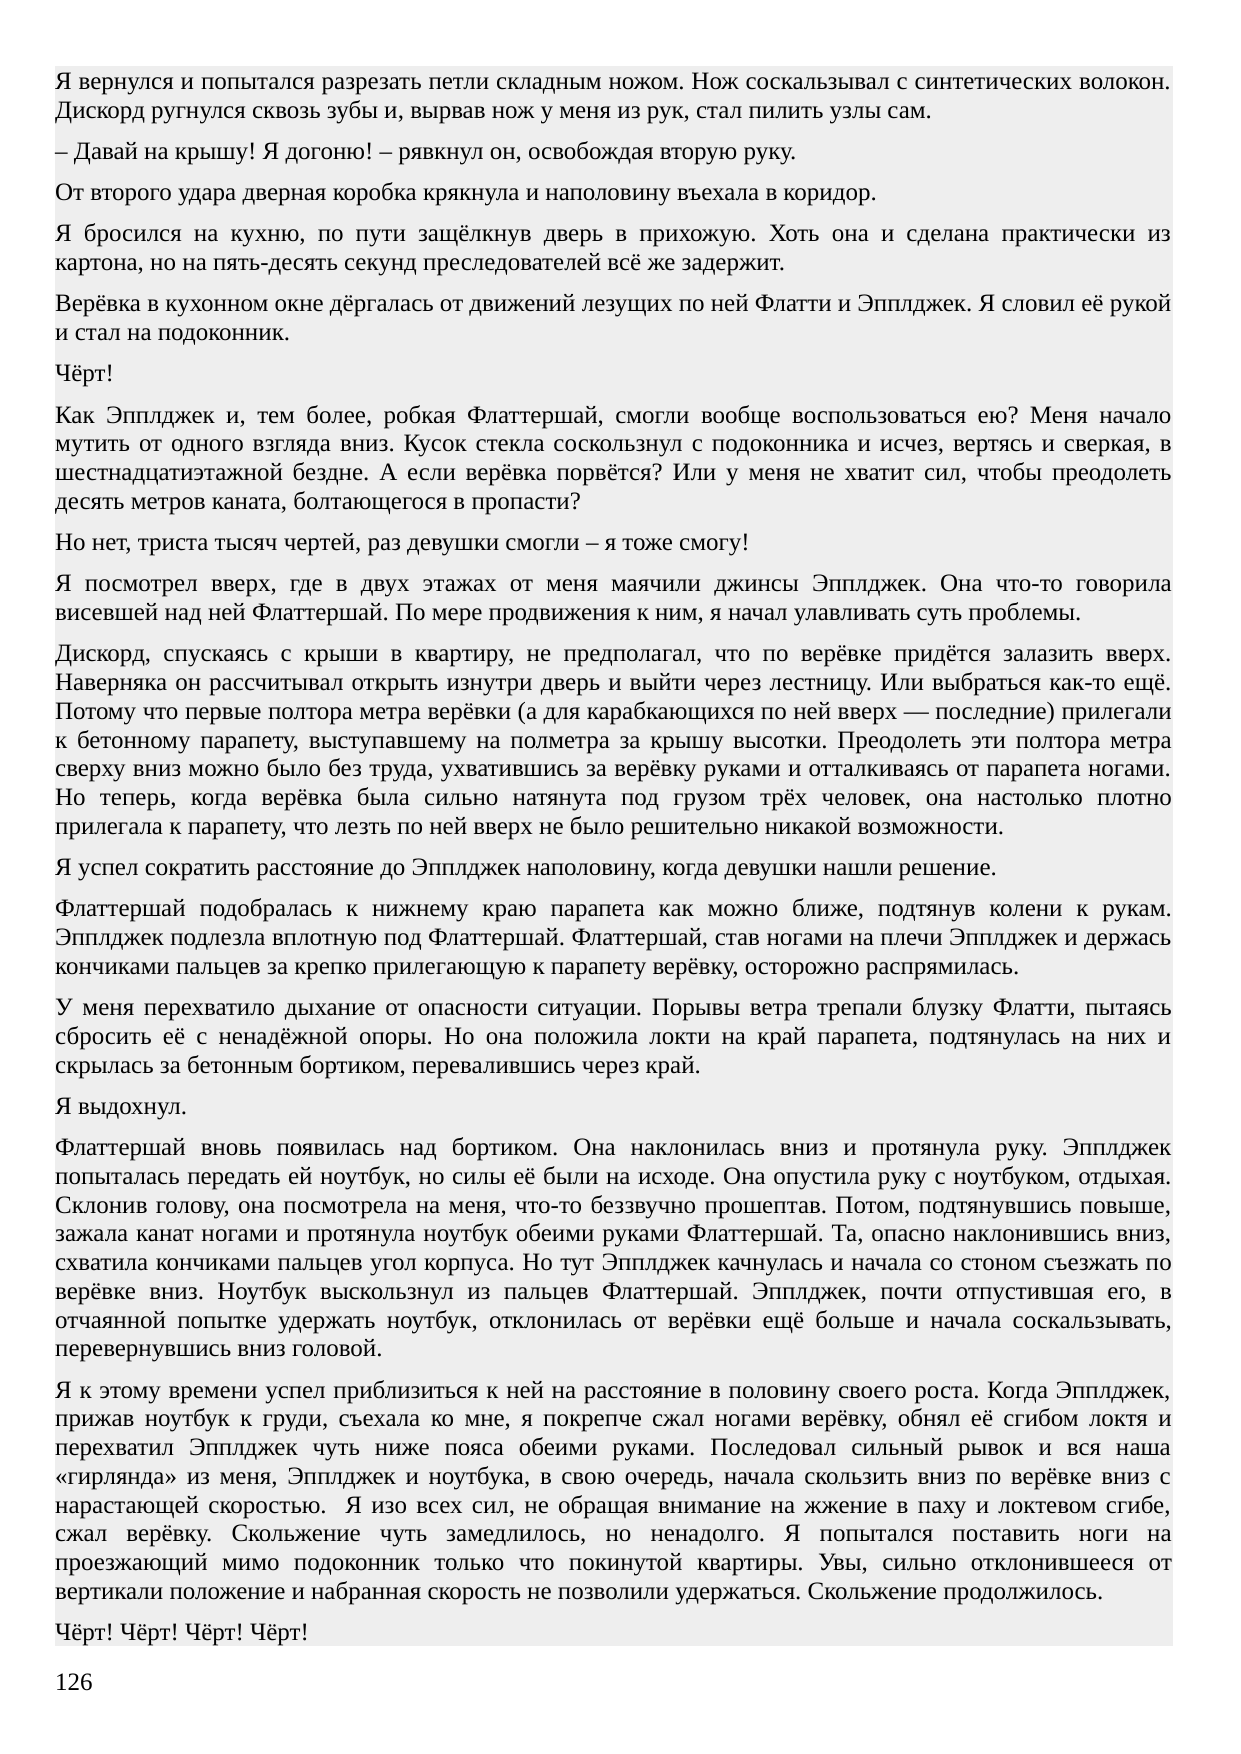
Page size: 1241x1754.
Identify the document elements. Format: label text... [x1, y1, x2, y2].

text Флаттершай подобралась к нижнему краю парапета как можно ближе, подтянув колени к рукам. Эпплджек подлезла вплотную под Флаттершай. Флаттершай, став ногами на плечи Эпплджек и держась кончиками пальцев за крепко прилегающую к парапету верёвку, осторожно распрямилась. [55, 893, 1173, 980]
text От второго удара дверная коробка крякнула и наполовину въехала в коридор. [55, 177, 1173, 206]
text Как Эпплджек и, тем более, робкая Флаттершай, смогли вообще воспользоваться ею? Меня начало мутить от одного взгляда вниз. Кусок стекла соскользнул с подоконника и исчез, вертясь и сверкая, в шестнадцатиэтажной бездне. А если верёвка порвётся? Или у меня не хватит сил, чтобы преодолеть десять метров каната, болтающегося в пропасти? [55, 400, 1173, 515]
text У меня перехватило дыхание от опасности ситуации. Порывы ветра трепали блузку Флатти, пытаясь сбросить её с ненадёжной опоры. Но она положила локти на край парапета, подтянулась на них и скрылась за бетонным бортиком, перевалившись через край. [55, 992, 1173, 1078]
text Я посмотрел вверх, где в двух этажах от меня маячили джинсы Эпплджек. Она что-то говорила висевшей над ней Флаттершай. По мере продвижения к ним, я начал улавливать суть проблемы. [55, 568, 1173, 626]
text Чёрт! [55, 358, 1173, 387]
text Верёвка в кухонном окне дёргалась от движений лезущих по ней Флатти и Эпплджек. Я словил её рукой и стал на подоконник. [55, 288, 1173, 346]
text Чёрт! Чёрт! Чёрт! Чёрт! [55, 1617, 1173, 1646]
text – Давай на крышу! Я догоню! – рявкнул он, освобождая вторую руку. [55, 136, 1173, 165]
text Флаттершай вновь появилась над бортиком. Она наклонилась вниз и протянула руку. Эпплджек попыталась передать ей ноутбук, но силы её были на исходе. Она опустила руку с ноутбуком, отдыхая. Склонив голову, она посмотрела на меня, что-то беззвучно прошептав. Потом, подтянувшись повыше, зажала канат ногами и протянула ноутбук обеими руками Флаттершай. Та, опасно наклонившись вниз, схватила кончиками пальцев угол корпуса. Но тут Эпплджек качнулась и начала со стоном съезжать по верёвке вниз. Ноутбук выскользнул из пальцев Флаттершай. Эпплджек, почти отпустившая его, в отчаянной попытке удержать ноутбук, отклонилась от верёвки ещё больше и начала соскальзывать, перевернувшись вниз головой. [55, 1132, 1173, 1362]
text Но нет, триста тысяч чертей, раз девушки смогли – я тоже смогу! [55, 527, 1173, 556]
text Я бросился на кухню, по пути защёлкнув дверь в прихожую. Хоть она и сделана практически из картона, но на пять-десять секунд преследователей всё же задержит. [55, 218, 1173, 276]
text Дискорд, спускаясь с крыши в квартиру, не предполагал, что по верёвке придётся залазить вверх. Наверняка он рассчитывал открыть изнутри дверь и выйти через лестницу. Или выбраться как-то ещё. Потому что первые полтора метра верёвки (а для карабкающихся по ней вверх — последние) прилегали к бетонному парапету, выступавшему на полметра за крышу высотки. Преодолеть эти полтора метра сверху вниз можно было без труда, ухватившись за верёвку руками и отталкиваясь от парапета ногами. Но теперь, когда верёвка была сильно натянута под грузом трёх человек, она настолько плотно прилегала к парапету, что лезть по ней вверх не было решительно никакой возможности. [55, 638, 1173, 840]
text Я выдохнул. [55, 1091, 1173, 1120]
text Я к этому времени успел приблизиться к ней на расстояние в половину своего роста. Когда Эпплджек, прижав ноутбук к груди, съехала ко мне, я покрепче сжал ногами верёвку, обнял её сгибом локтя и перехватил Эпплджек чуть ниже пояса обеими руками. Последовал сильный рывок и вся наша «гирлянда» из меня, Эпплджек и ноутбука, в свою очередь, начала скользить вниз по верёвке вниз с нарастающей скоростью. Я изо всех сил, не обращая внимание на жжение в паху и локтевом сгибе, сжал верёвку. Скольжение чуть замедлилось, но ненадолго. Я попытался поставить ноги на проезжающий мимо подоконник только что покинутой квартиры. Увы, сильно отклонившееся от вертикали положение и набранная скорость не позволили удержаться. Скольжение продолжилось. [55, 1375, 1173, 1605]
text Я успел сократить расстояние до Эпплджек наполовину, когда девушки нашли решение. [55, 852, 1173, 881]
text Я вернулся и попытался разрезать петли складным ножом. Нож соскальзывал с синтетических волокон. Дискорд ругнулся сквозь зубы и, вырвав нож у меня из рук, стал пилить узлы сам. [55, 66, 1173, 123]
